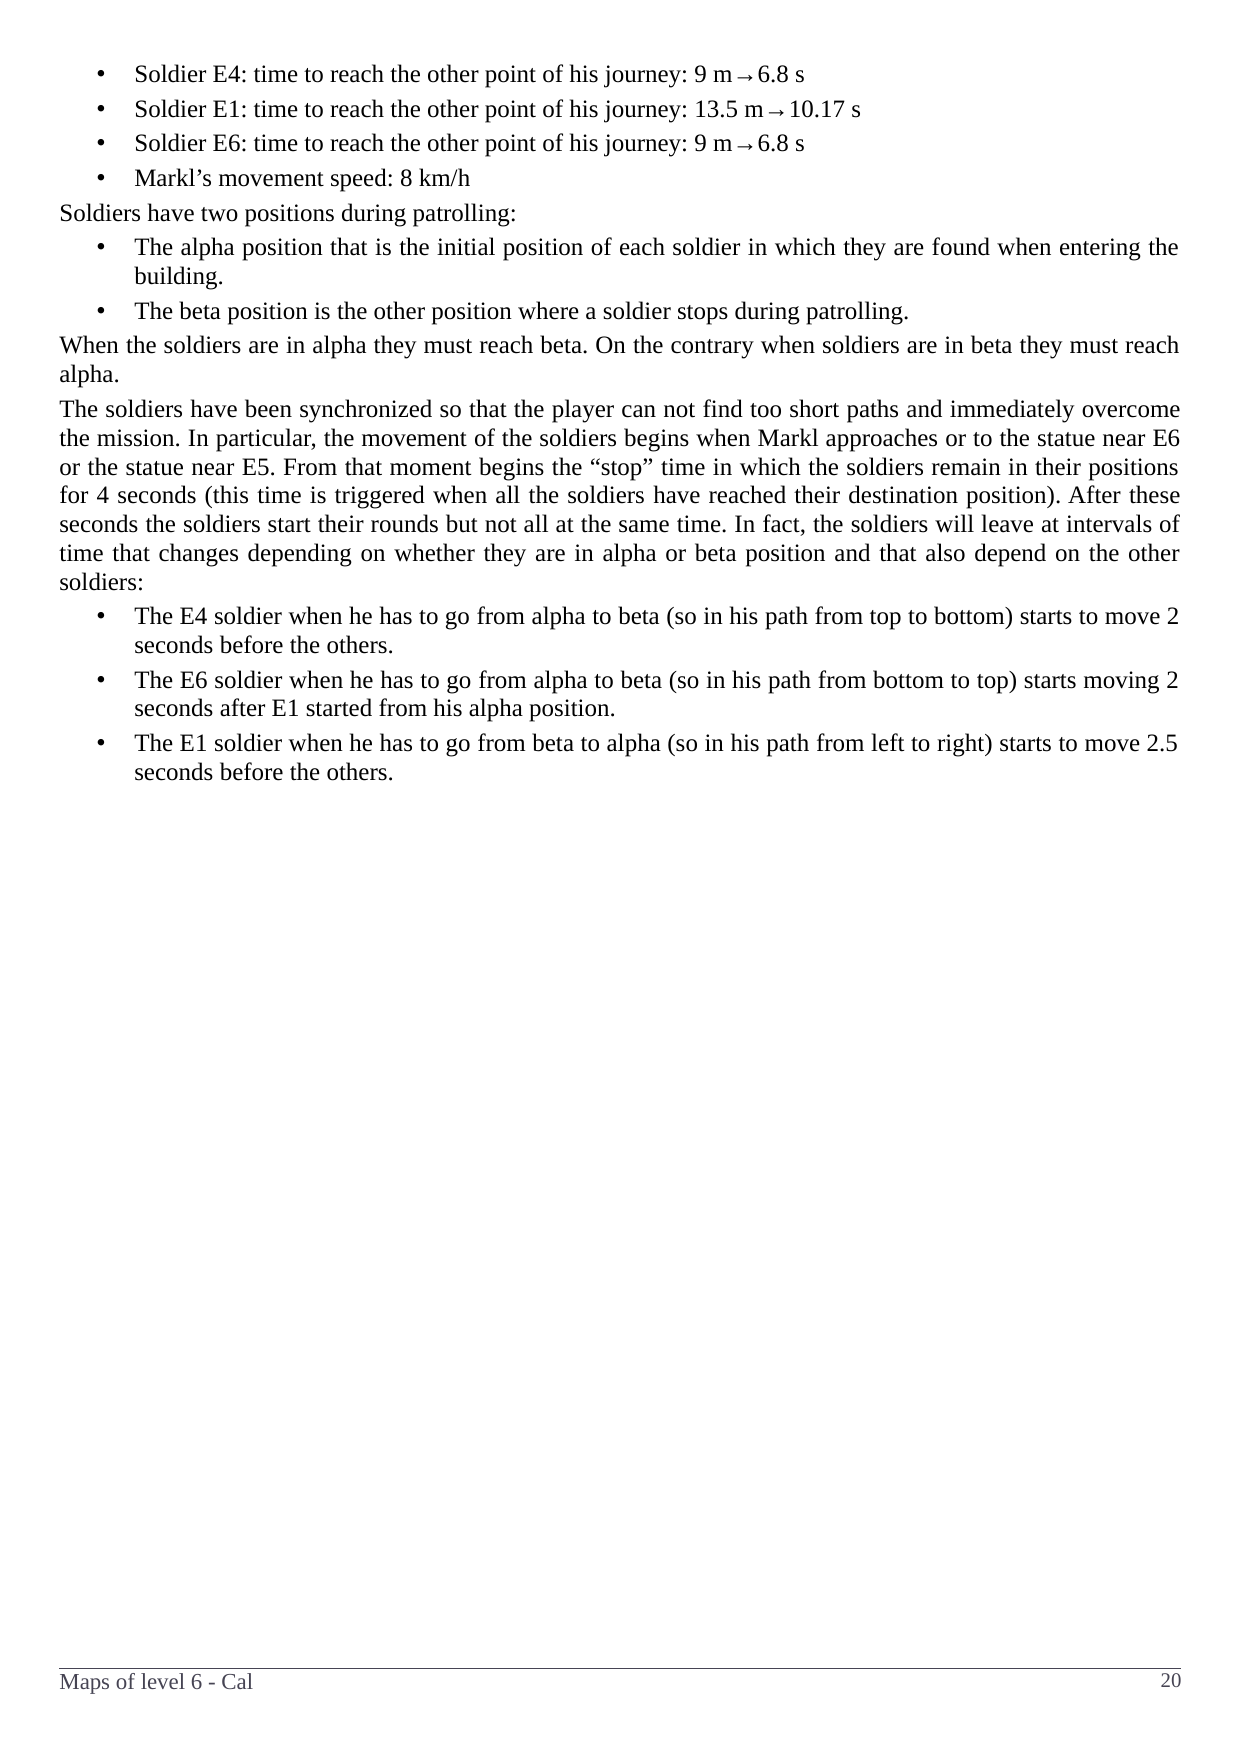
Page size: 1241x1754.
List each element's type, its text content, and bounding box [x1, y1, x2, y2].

list Soldier E1: time to reach the other point of his journey: 13.5 m→10.17 s [97, 94, 1181, 122]
list The E4 soldier when he has to go from alpha to beta (so in his path from top to bottom) starts to move 2 seconds before the others. [97, 601, 1181, 659]
list The E6 soldier when he has to go from alpha to beta (so in his path from bottom to top) starts moving 2 seconds after E1 started from his alpha position. [97, 665, 1181, 722]
list The beta position is the other position where a soldier stops during patrolling. [97, 296, 1181, 325]
list The E1 soldier when he has to go from beta to alpha (so in his path from left to right) starts to move 2.5 seconds before the others. [97, 728, 1181, 786]
text Soldiers have two positions during patrolling: [59, 198, 1181, 227]
text When the soldiers are in alpha they must reach beta. On the contrary when soldiers are in beta they must reach alpha. [59, 331, 1181, 388]
list Markl’s movement speed: 8 km/h [97, 163, 1181, 192]
text The soldiers have been synchronized so that the player can not find too short paths and immediately overcome the mission. In particular, the movement of the soldiers begins when Markl approaches or to the statue near E6 or the statue near E5. From that moment begins the “stop” time in which the soldiers remain in their positions for 4 seconds (this time is triggered when all the soldiers have reached their destination position). After these seconds the soldiers start their rounds but not all at the same time. In fact, the soldiers will leave at intervals of time that changes depending on whether they are in alpha or beta position and that also depend on the other soldiers: [59, 394, 1181, 595]
list Soldier E6: time to reach the other point of his journey: 9 m→6.8 s [97, 128, 1181, 157]
list The alpha position that is the initial position of each soldier in which they are found when entering the building. [97, 232, 1181, 290]
list Soldier E4: time to reach the other point of his journey: 9 m→6.8 s [97, 59, 1181, 88]
